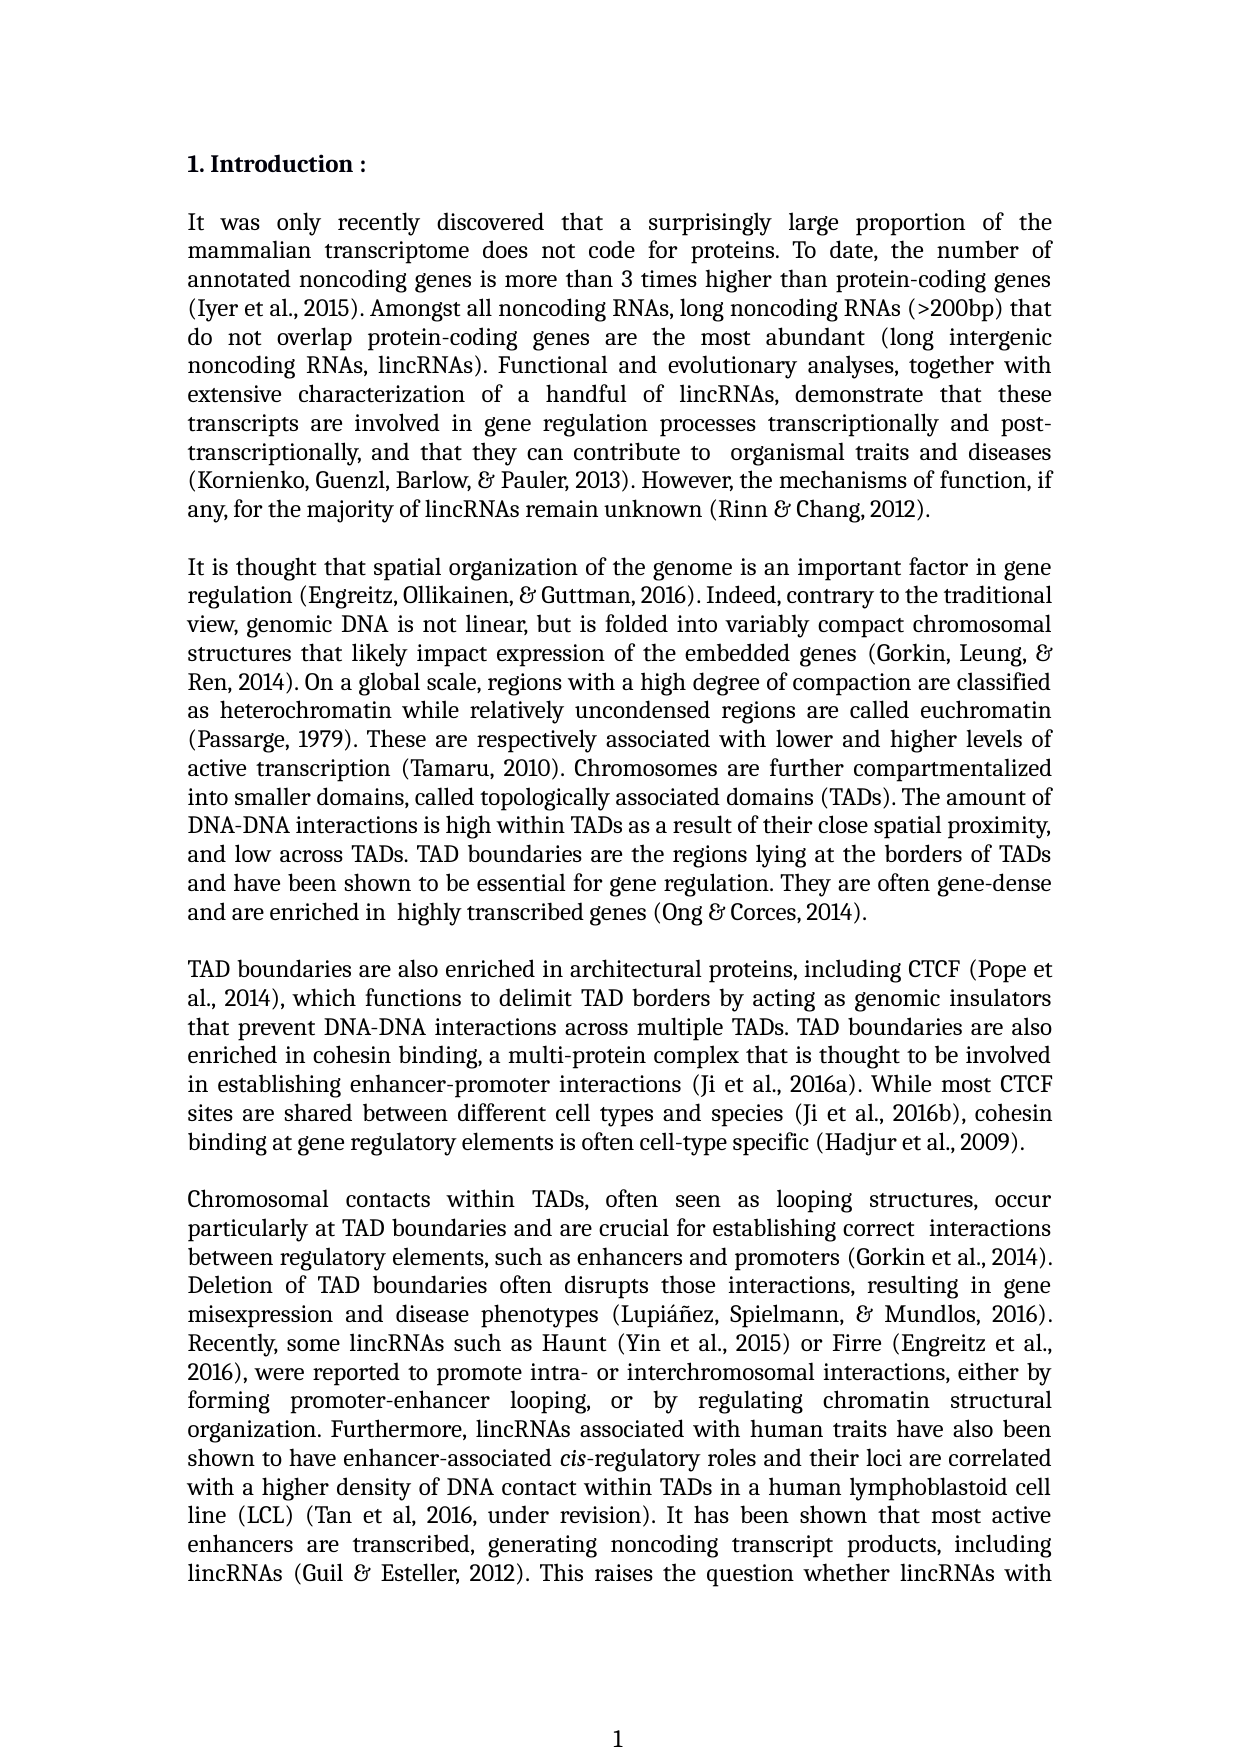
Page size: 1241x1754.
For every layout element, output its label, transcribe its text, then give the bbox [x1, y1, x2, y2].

text 1. Introduction : [187, 150, 1053, 179]
text Chromosomal contacts within TADs, often seen as looping structures, occur particularly at TAD boundaries and are crucial for establishing correct interactions between regulatory elements, such as enhancers and promoters (Gorkin et al., 2014)⁠. Deletion of TAD boundaries often disrupts those interactions, resulting in gene misexpression and disease phenotypes (Lupiáñez, Spielmann, & Mundlos, 2016)⁠. Recently, some lincRNAs such as Haunt (Yin et al., 2015)⁠ or Firre (Engreitz et al., 2016)⁠, were reported to promote intra- or interchromosomal interactions, either by forming promoter-enhancer looping, or by regulating chromatin structural organization⁠. Furthermore, lincRNAs associated with human traits have also been shown to have enhancer-associated cis-regulatory roles and their loci are correlated with a higher density of DNA contact within TADs in a human lymphoblastoid cell line (LCL) (Tan et al, 2016, under revision). It has been shown that most active enhancers are transcribed, generating noncoding transcript products, including lincRNAs (Guil & Esteller, 2012)⁠. This raises the question whether lincRNAs with [187, 1185, 1053, 1587]
text It was only recently discovered that a surprisingly large proportion of the mammalian transcriptome does not code for proteins. To date, the number of annotated noncoding genes is more than 3 times higher than protein-coding genes (Iyer et al., 2015)⁠. Amongst all noncoding RNAs, long noncoding RNAs (>200bp) that do not overlap protein-coding genes are the most abundant (long intergenic noncoding RNAs, lincRNAs). Functional and evolutionary analyses, together with extensive characterization of a handful of lincRNAs, demonstrate that these transcripts are involved in gene regulation processes transcriptionally and post-transcriptionally, and that they can contribute to organismal traits and diseases (Kornienko, Guenzl, Barlow, & Pauler, 2013)⁠. However, the mechanisms of function, if any, for the majority of lincRNAs remain unknown (Rinn & Chang, 2012)⁠. [187, 207, 1053, 524]
text TAD boundaries are also enriched in architectural proteins, including CTCF (Pope et al., 2014)⁠, which functions to delimit TAD borders by acting as genomic insulators that prevent DNA-DNA interactions across multiple TADs. TAD boundaries are also enriched in cohesin binding, a multi-protein complex that is thought to be involved in establishing enhancer-promoter interactions (Ji et al., 2016a)⁠. While most CTCF sites are shared between different cell types and species (Ji et al., 2016b)⁠, cohesin binding at gene regulatory elements is often cell-type specific (Hadjur et al., 2009)⁠. [187, 955, 1053, 1156]
text It is thought that spatial organization of the genome is an important factor in gene regulation (Engreitz, Ollikainen, & Guttman, 2016)⁠. Indeed, contrary to the traditional view, genomic DNA is not linear, but is folded into variably compact chromosomal structures that likely impact expression of the embedded genes (Gorkin, Leung, & Ren, 2014)⁠. On a global scale, regions with a high degree of compaction are classified as heterochromatin while relatively uncondensed regions are called euchromatin (Passarge, 1979)⁠. These are respectively associated with lower and higher levels of active transcription (Tamaru, 2010)⁠. Chromosomes are further compartmentalized into smaller domains, called topologically associated domains (TADs). The amount of DNA-DNA interactions is high within TADs as a result of their close spatial proximity, and low across TADs. TAD boundaries are the regions lying at the borders of TADs and have been shown to be essential for gene regulation. They are often gene-dense and are enriched in highly transcribed genes (Ong & Corces, 2014)⁠. [187, 552, 1053, 926]
